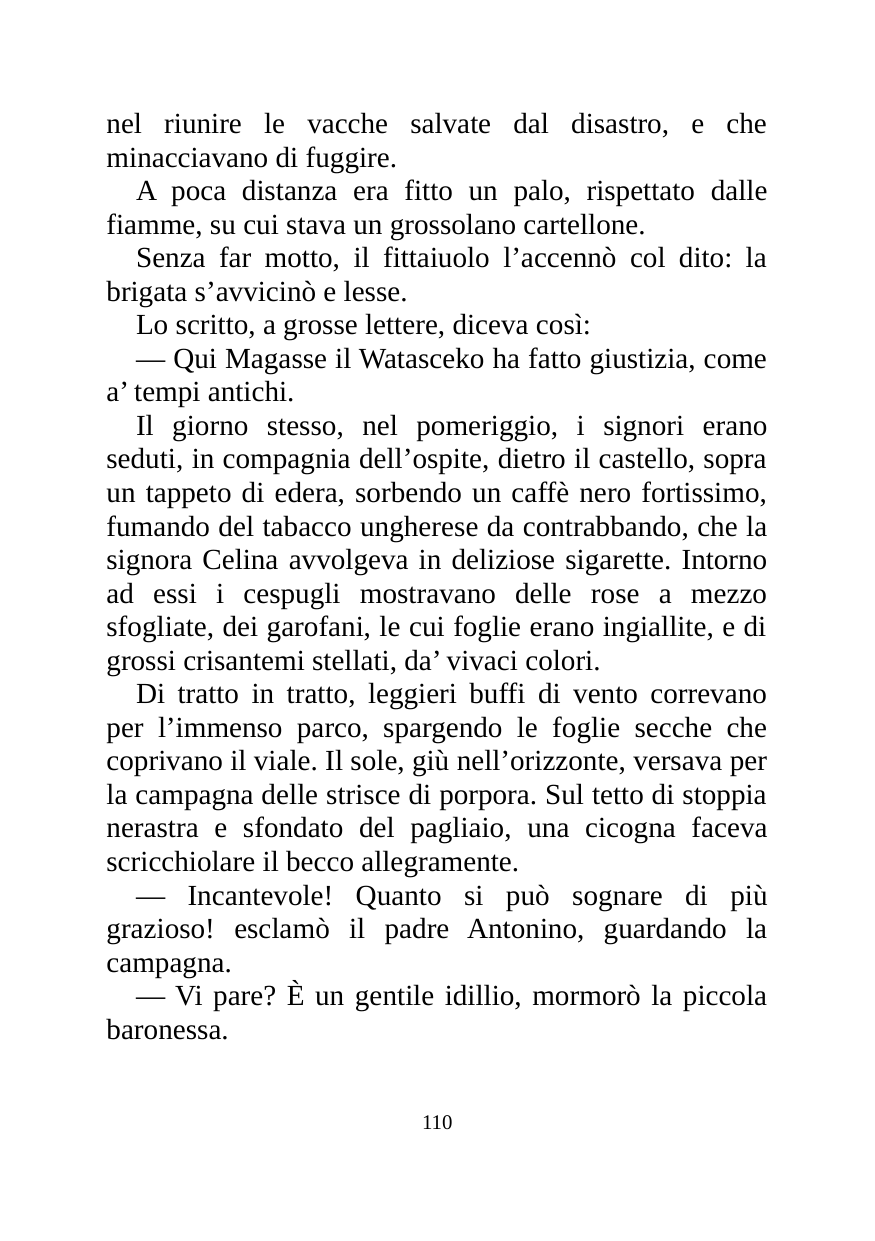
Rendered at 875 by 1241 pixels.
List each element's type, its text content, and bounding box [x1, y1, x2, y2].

text — Vi pare? È un gentile idillio, mormorò la piccola baronessa. [106, 978, 768, 1045]
text nel riunire le vacche salvate dal disastro, e che minacciavano di fuggire. [106, 106, 768, 173]
text Lo scritto, a grosse lettere, diceva così: [106, 307, 768, 341]
text Di tratto in tratto, leggieri buffi di vento correvano per l’immenso parco, spargendo le foglie secche che coprivano il viale. Il sole, giù nell’orizzonte, versava per la campagna delle strisce di porpora. Sul tetto di stoppia nerastra e sfondato del pagliaio, una cicogna faceva scricchiolare il becco allegramente. [106, 676, 768, 878]
text — Qui Magasse il Watasceko ha fatto giustizia, come a’ tempi antichi. [106, 341, 768, 408]
text Il giorno stesso, nel pomeriggio, i signori erano seduti, in compagnia dell’ospite, dietro il castello, sopra un tappeto di edera, sorbendo un caffè nero fortissimo, fumando del tabacco ungherese da contrabbando, che la signora Celina avvolgeva in deliziose sigarette. Intorno ad essi i cespugli mostravano delle rose a mezzo sfogliate, dei garofani, le cui foglie erano ingiallite, e di grossi crisantemi stellati, da’ vivaci colori. [106, 408, 768, 676]
text Senza far motto, il fittaiuolo l’accennò col dito: la brigata s’avvicinò e lesse. [106, 240, 768, 307]
text A poca distanza era fitto un palo, rispettato dalle fiamme, su cui stava un grossolano cartellone. [106, 173, 768, 240]
text — Incantevole! Quanto si può sognare di più grazioso! esclamò il padre Antonino, guardando la campagna. [106, 878, 768, 978]
